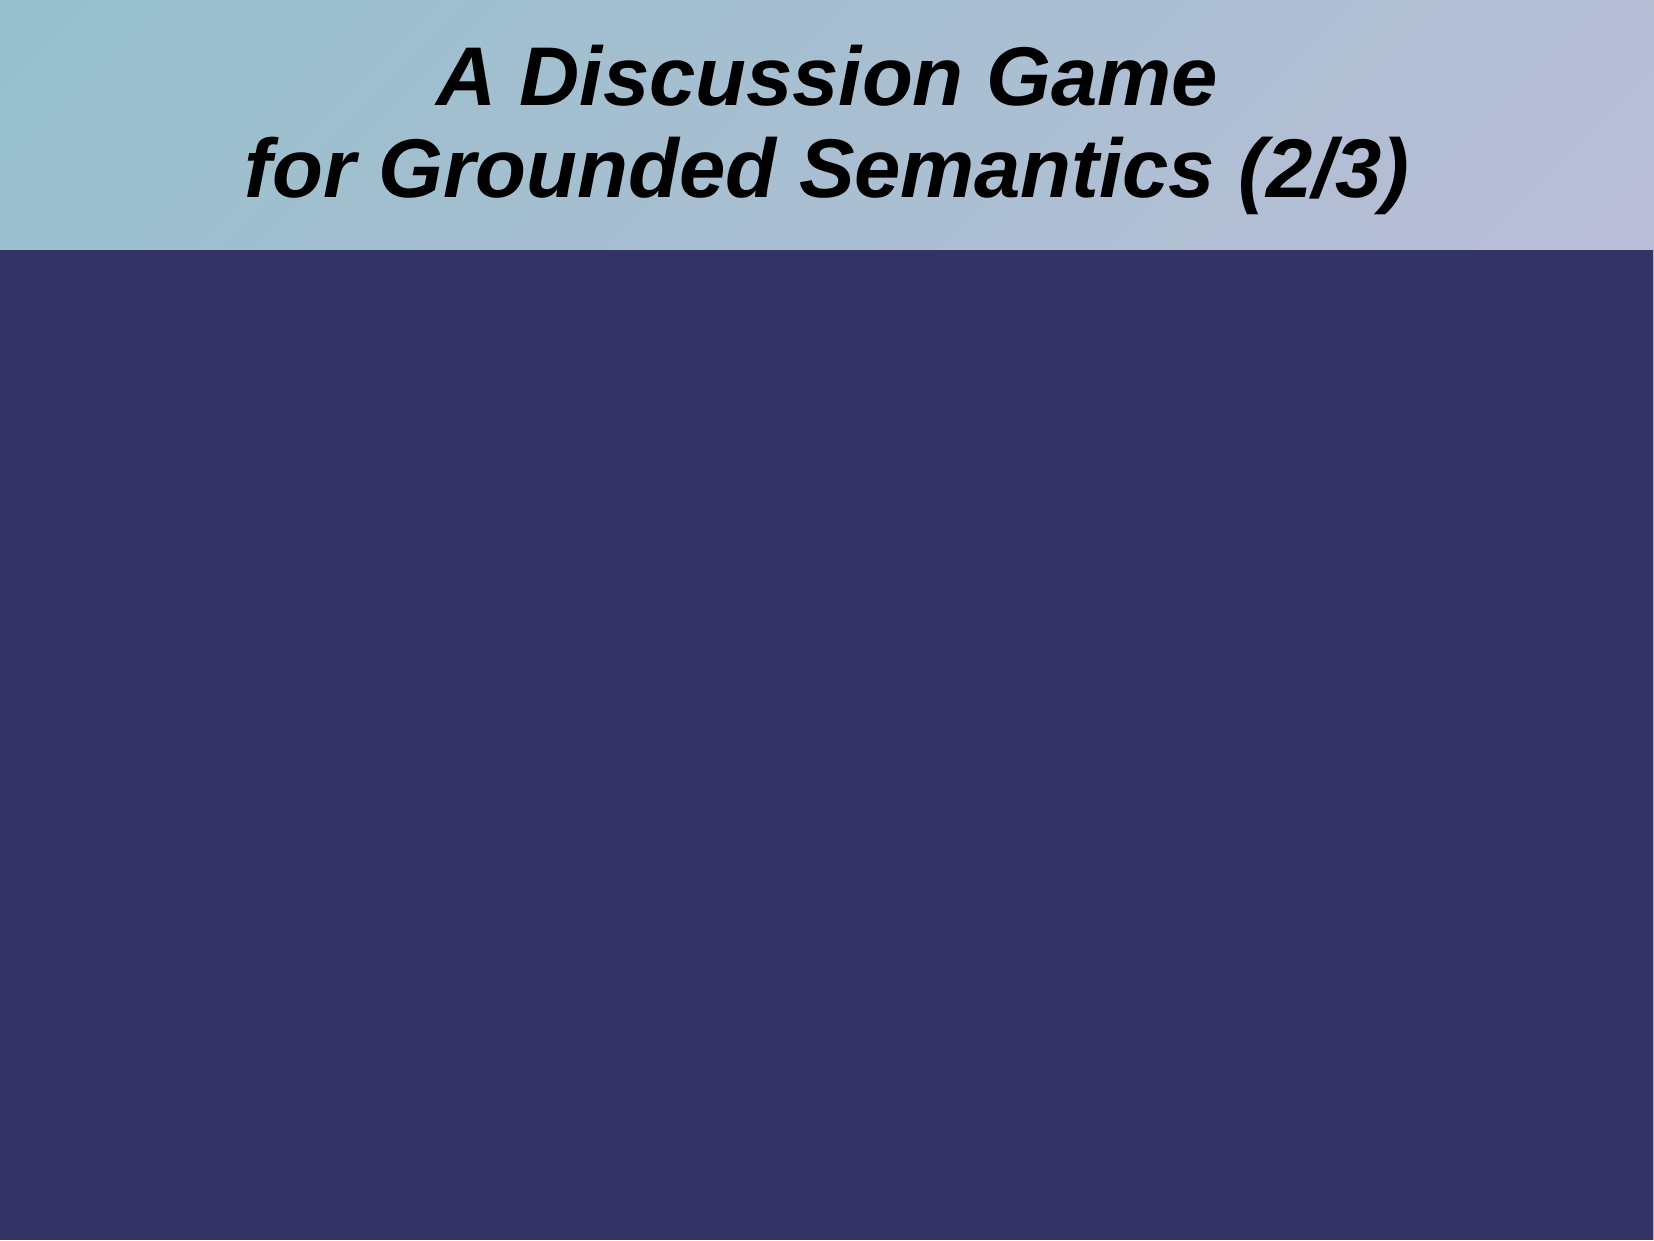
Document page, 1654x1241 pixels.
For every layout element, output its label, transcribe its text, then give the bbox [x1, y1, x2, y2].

title A Discussion Game for Grounded Semantics (2/3) [121, 19, 1534, 227]
